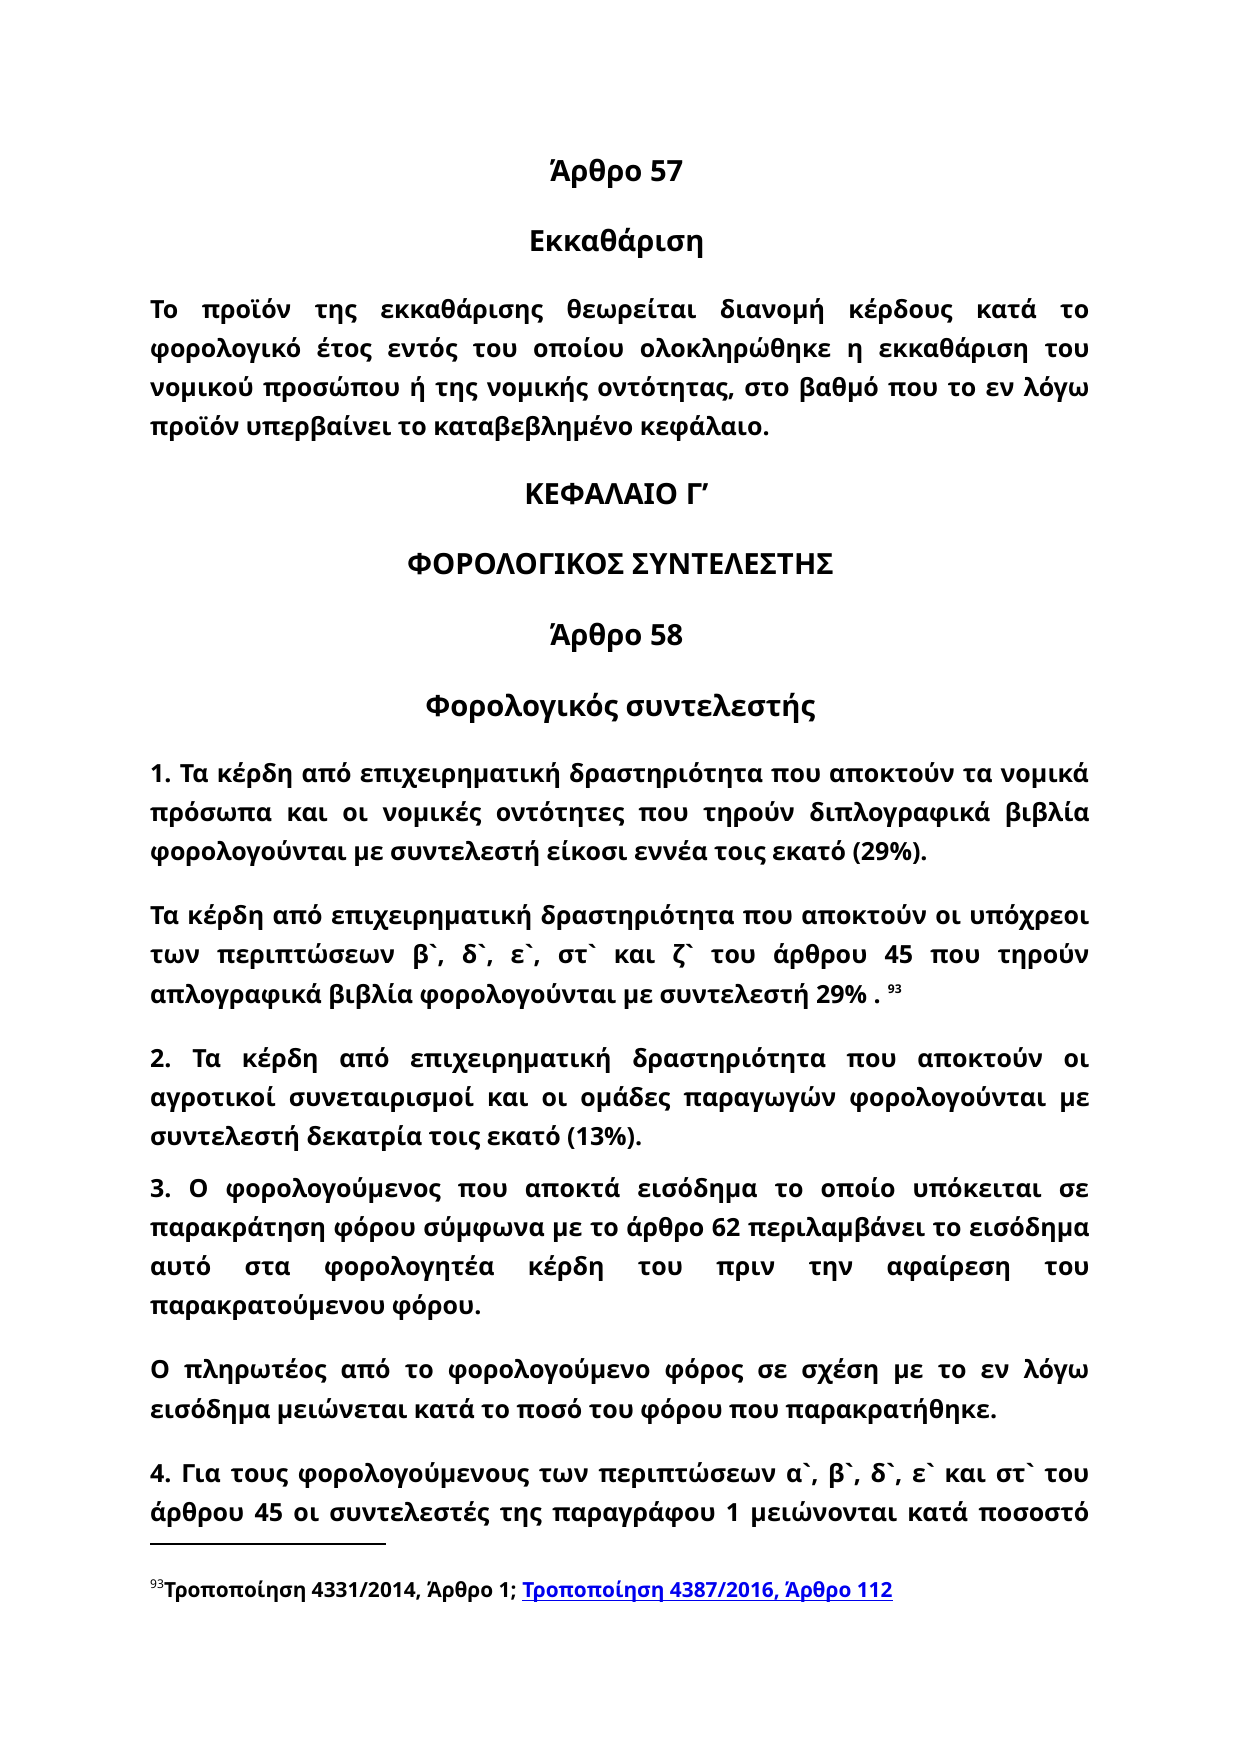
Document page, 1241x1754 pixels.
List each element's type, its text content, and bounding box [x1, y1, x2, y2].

text 4. Για τους φορολογούμενους των περιπτώσεων α`, β`, δ`, ε` και στ` του άρθρου 45 οι συντελεστές της παραγράφου 1 μειώνονται κατά ποσοστό [150, 1455, 1090, 1529]
text 3. Ο φορολογούμενος που αποκτά εισόδημα το οποίο υπόκειται σε παρακράτηση φόρου σύμφωνα με το άρθρο 62 περιλαμβάνει το εισόδημα αυτό στα φορολογητέα κέρδη του πριν την αφαίρεση του παρακρατούμενου φόρου. [150, 1170, 1090, 1322]
subtitle Εκκαθάριση [150, 221, 1090, 260]
text Ο πληρωτέος από το φορολογούμενο φόρος σε σχέση με το εν λόγω εισόδημα μειώνεται κατά το ποσό του φόρου που παρακρατήθηκε. [150, 1352, 1090, 1425]
subtitle Φορολογικός συντελεστής [150, 685, 1090, 724]
subtitle ΦΟΡΟΛΟΓΙΚΟΣ ΣΥΝΤΕΛΕΣΤΗΣ [150, 543, 1090, 583]
subtitle ΚΕΦΑΛΑΙΟ Γ’ [150, 473, 1090, 513]
text 2. Τα κέρδη από επιχειρηματική δραστηριότητα που αποκτούν οι αγροτικοί συνεταιρισμοί και οι ομάδες παραγωγών φορολογούνται με συντελεστή δεκατρία τοις εκατό (13%). [150, 1040, 1090, 1153]
text Τροποποίηση 4331/2014, Άρθρο 1; Τροποποίηση 4387/2016, Άρθρο 112 [150, 1576, 1090, 1604]
text Το προϊόν της εκκαθάρισης θεωρείται διανομή κέρδους κατά το φορολογικό έτος εντός του οποίου ολοκληρώθηκε η εκκαθάριση του νομικού προσώπου ή της νομικής οντότητας, στο βαθμό που το εν λόγω προϊόν υπερβαίνει το καταβεβλημένο κεφάλαιο. [150, 291, 1090, 443]
subtitle Άρθρο 57 [150, 150, 1090, 190]
text 1. Τα κέρδη από επιχειρηματική δραστηριότητα που αποκτούν τα νομικά πρόσωπα και οι νομικές οντότητες που τηρούν διπλογραφικά βιβλία φορολογούνται με συντελεστή είκοσι εννέα τοις εκατό (29%). [150, 755, 1090, 868]
text Τα κέρδη από επιχειρηματική δραστηριότητα που αποκτούν οι υπόχρεοι των περιπτώσεων β`, δ`, ε`, στ` και ζ` του άρθρου 45 που τηρούν απλογραφικά βιβλία φορολογούνται με συντελεστή 29% . [150, 898, 1090, 1010]
subtitle Άρθρο 58 [150, 614, 1090, 654]
